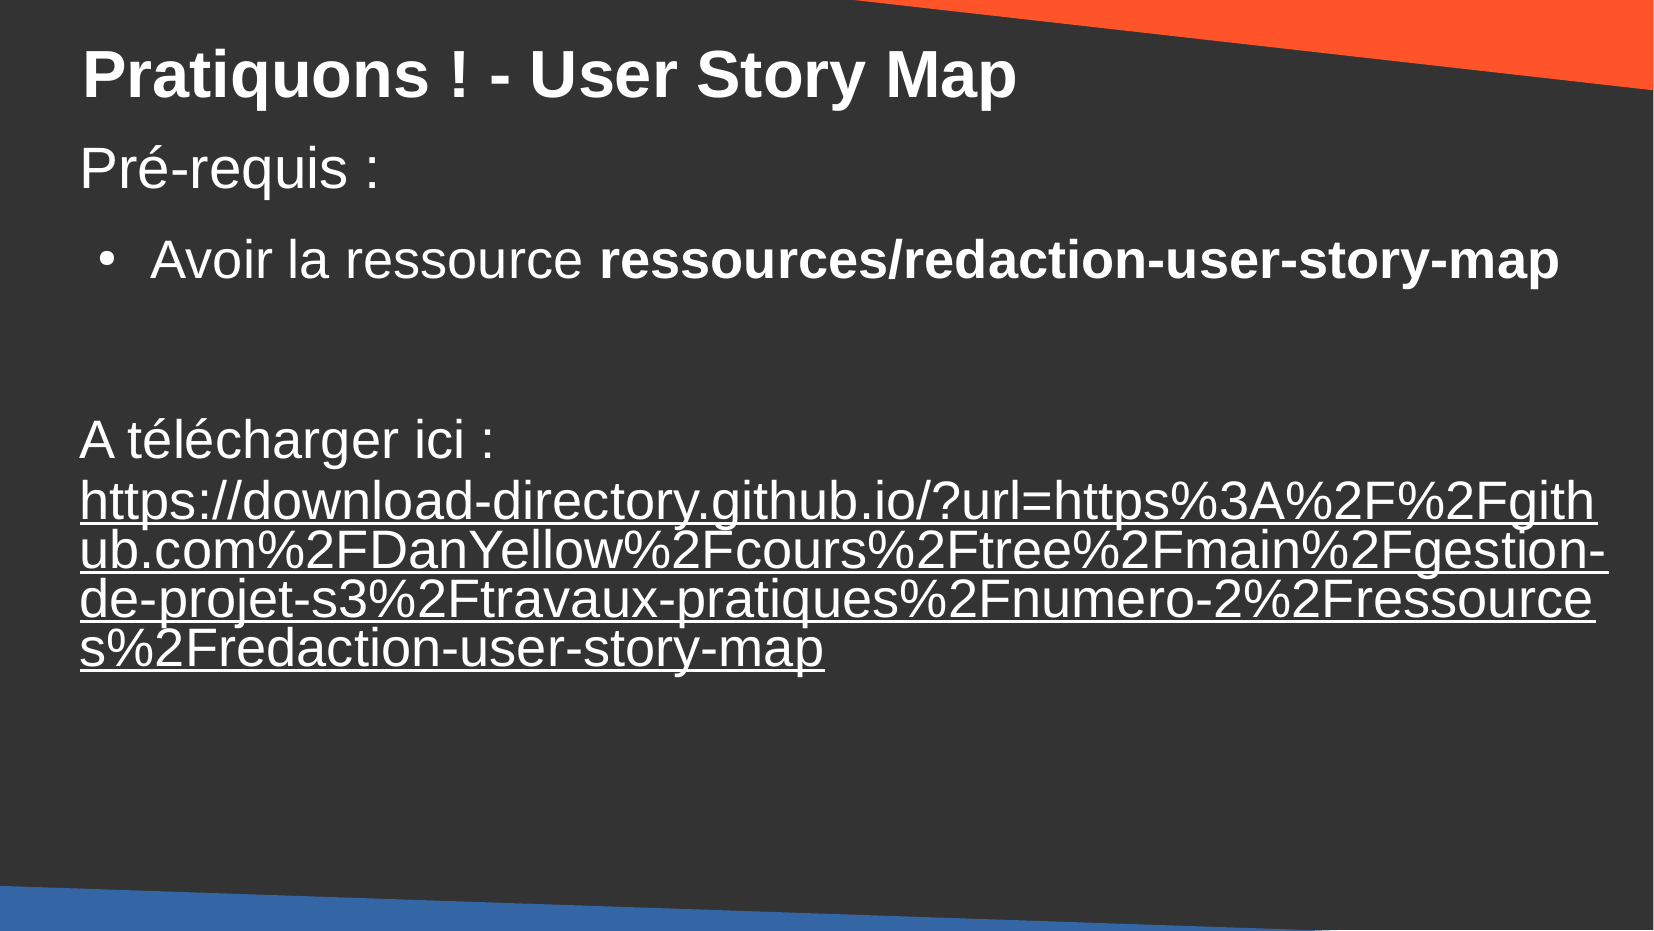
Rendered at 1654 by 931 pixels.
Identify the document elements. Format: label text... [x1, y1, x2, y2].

text_box [853, 0, 1654, 91]
text_box [0, 885, 1337, 931]
title Pratiquons ! - User Story Map [82, 37, 1571, 114]
list Pré-requis : Avoir la ressource ressources/redaction-user-story-map A télécharger ici : https://download-directory.github.io/?url=https%3A%2F%2Fgithub.com%2FDanYellow%2Fcours%2Ftree%2Fmain%2Fgestion-de-projet-s3%2Ftravaux-pratiques%2Fnumero-2%2Fressources%2Fredaction-user-story-map [79, 135, 1619, 721]
